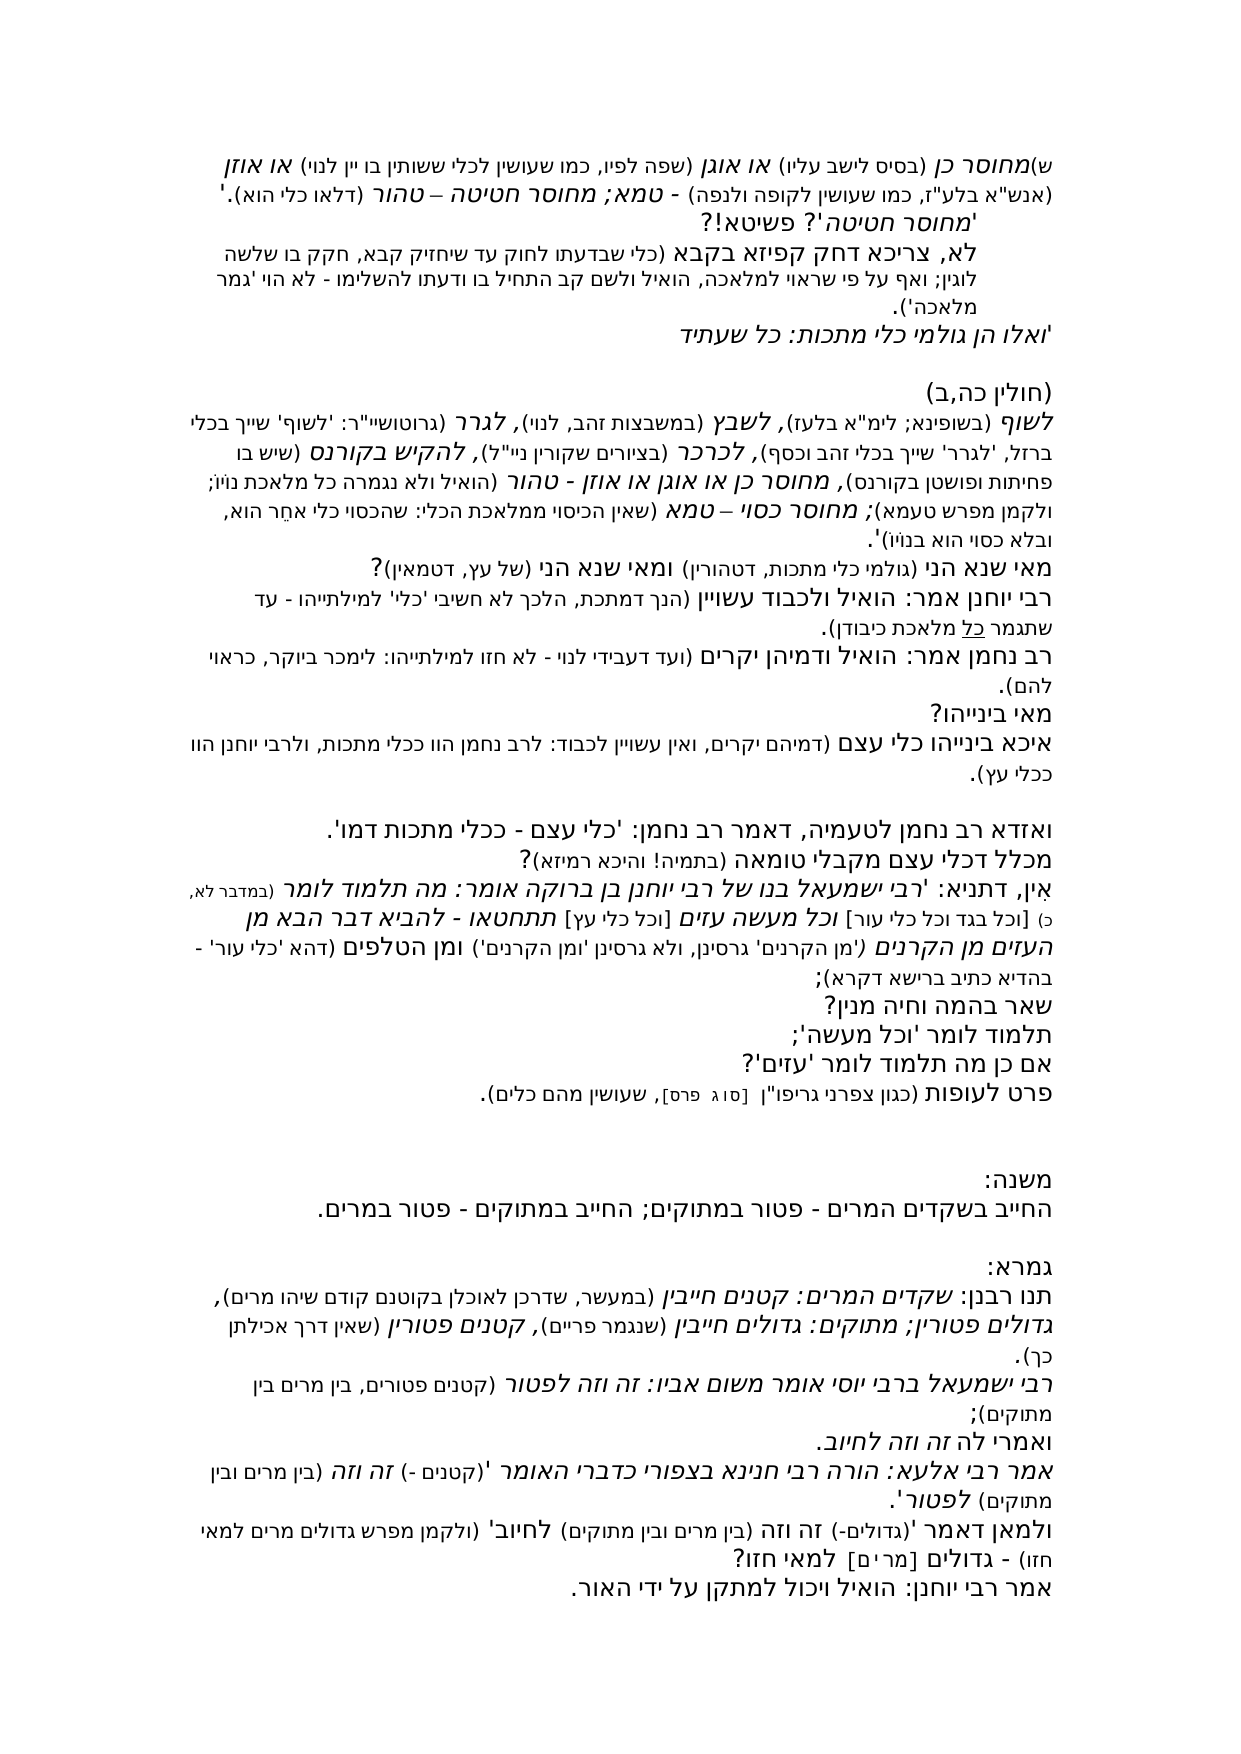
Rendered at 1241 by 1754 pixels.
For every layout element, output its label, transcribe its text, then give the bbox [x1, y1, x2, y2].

text 'מחוסר חטיטה'? פשיטא!? [187, 208, 978, 238]
text לשוף (בשופינא; לימ"א בלעז), לשבץ (במשבצות זהב, לנוי), לגרר (גרוטושיי"ר: 'לשוף' שייך בכלי ברזל, 'לגרר' שייך בכלי זהב וכסף), לכרכר (בציורים שקורין ניי"ל), להקיש בקורנס (שיש בו פחיתות ופושטן בקורנס), מחוסר כן או אוגן או אוזן - טהור (הואיל ולא נגמרה כל מלאכת נוֹיוֹ; ולקמן מפרש טעמא); מחוסר כסוי – טמא (שאין הכיסוי ממלאכת הכלי: שהכסוי כלי אחֵר הוא, ובלא כסוי הוא בנוֹיוֹ)'. [187, 407, 1053, 554]
text תלמוד לומר 'וכל מעשה'; [187, 1020, 1053, 1049]
text ואזדא רב נחמן לטעמיה, דאמר רב נחמן: 'כלי עצם - ככלי מתכות דמו'. [187, 816, 1053, 845]
text אמר רבי אלעא: הורה רבי חנינא בצפורי כדברי האומר '(קטנים -) זה וזה (בין מרים ובין מתוקים) לפטור'. [187, 1456, 1053, 1515]
text ואמרי לה זה וזה לחיוב. [187, 1427, 1053, 1456]
text רב נחמן אמר: הואיל ודמיהן יקרים (ועד דעבידי לנוי - לא חזו למילתייהו: לימכר ביוקר, כראוי להם). [187, 641, 1053, 699]
text פרט לעופות (כגון צפרני גריפו"ן [סוג פרס], שעושין מהם כלים). [187, 1078, 1053, 1108]
text החייב בשקדים המרים - פטור במתוקים; החייב במתוקים - פטור במרים. [187, 1194, 1053, 1223]
text אִין, דתניא: 'רבי ישמעאל בנו של רבי יוחנן בן ברוקה אומר: מה תלמוד לומר (במדבר לא,כ) [וכל בגד וכל כלי עור] וכל מעשה עזים [וכל כלי עץ] תתחטאו - להביא דבר הבא מן העזים מן הקרנים ('מן הקרנים' גרסינן, ולא גרסינן 'ומן הקרנים') ומן הטלפים (דהא 'כלי עור' - בהדיא כתיב ברישא דקרא); [187, 874, 1053, 991]
text רבי ישמעאל ברבי יוסי אומר משום אביו: זה וזה לפטור (קטנים פטורים, בין מרים בין מתוקים); [187, 1369, 1053, 1427]
text ש)מחוסר כן (בסיס לישב עליו) או אוגן (שפה לפיו, כמו שעושין לכלי ששותין בו יין לנוי) או אוזן (אנש"א בלע"ז, כמו שעושין לקופה ולנפה) - טמא; מחוסר חטיטה – טהור (דלאו כלי הוא).' [187, 150, 1053, 208]
text גמרא: [187, 1252, 1053, 1281]
text אמר רבי יוחנן: הואיל ויכול למתקן על ידי האור. [187, 1573, 1053, 1603]
text תנו רבנן: שקדים המרים: קטנים חייבין (במעשר, שדרכן לאוכלן בקוטנם קודם שיהו מרים), גדולים פטורין; מתוקים: גדולים חייבין (שנגמר פריים), קטנים פטורין (שאין דרך אכילתן כך). [187, 1281, 1053, 1369]
text מאי בינייהו? [187, 699, 1053, 729]
text לא, צריכא דחק קפיזא בקבא (כלי שבדעתו לחוק עד שיחזיק קבא, חקק בו שלשה לוגין; ואף על פי שראוי למלאכה, הואיל ולשם קב התחיל בו ודעתו להשלימו - לא הוי 'גמר מלאכה'). [187, 238, 978, 320]
text רבי יוחנן אמר: הואיל ולכבוד עשויין (הנך דמתכת, הלכך לא חשיבי 'כלי' למילתייהו - עד שתגמר כל מלאכת כיבודן). [187, 583, 1053, 641]
text איכא בינייהו כלי עצם (דמיהם יקרים, ואין עשויין לכבוד: לרב נחמן הוו ככלי מתכות, ולרבי יוחנן הוו ככלי עץ). [187, 729, 1053, 787]
text אם כן מה תלמוד לומר 'עזים'? [187, 1049, 1053, 1078]
text 'ואלו הן גולמי כלי מתכות: כל שעתיד [187, 320, 1053, 349]
text (חולין כה,ב) [187, 378, 1053, 407]
text משנה: [187, 1165, 1053, 1194]
text שאר בהמה וחיה מנין? [187, 991, 1053, 1020]
text מאי שנא הני (גולמי כלי מתכות, דטהורין) ומאי שנא הני (של עץ, דטמאין)? [187, 554, 1053, 583]
text מכלל דכלי עצם מקבלי טומאה (בתמיה! והיכא רמיזא)? [187, 845, 1053, 874]
text ולמאן דאמר '(גדולים-) זה וזה (בין מרים ובין מתוקים) לחיוב' (ולקמן מפרש גדולים מרים למאי חזו) - גדולים [מרים] למאי חזו? [187, 1515, 1053, 1573]
